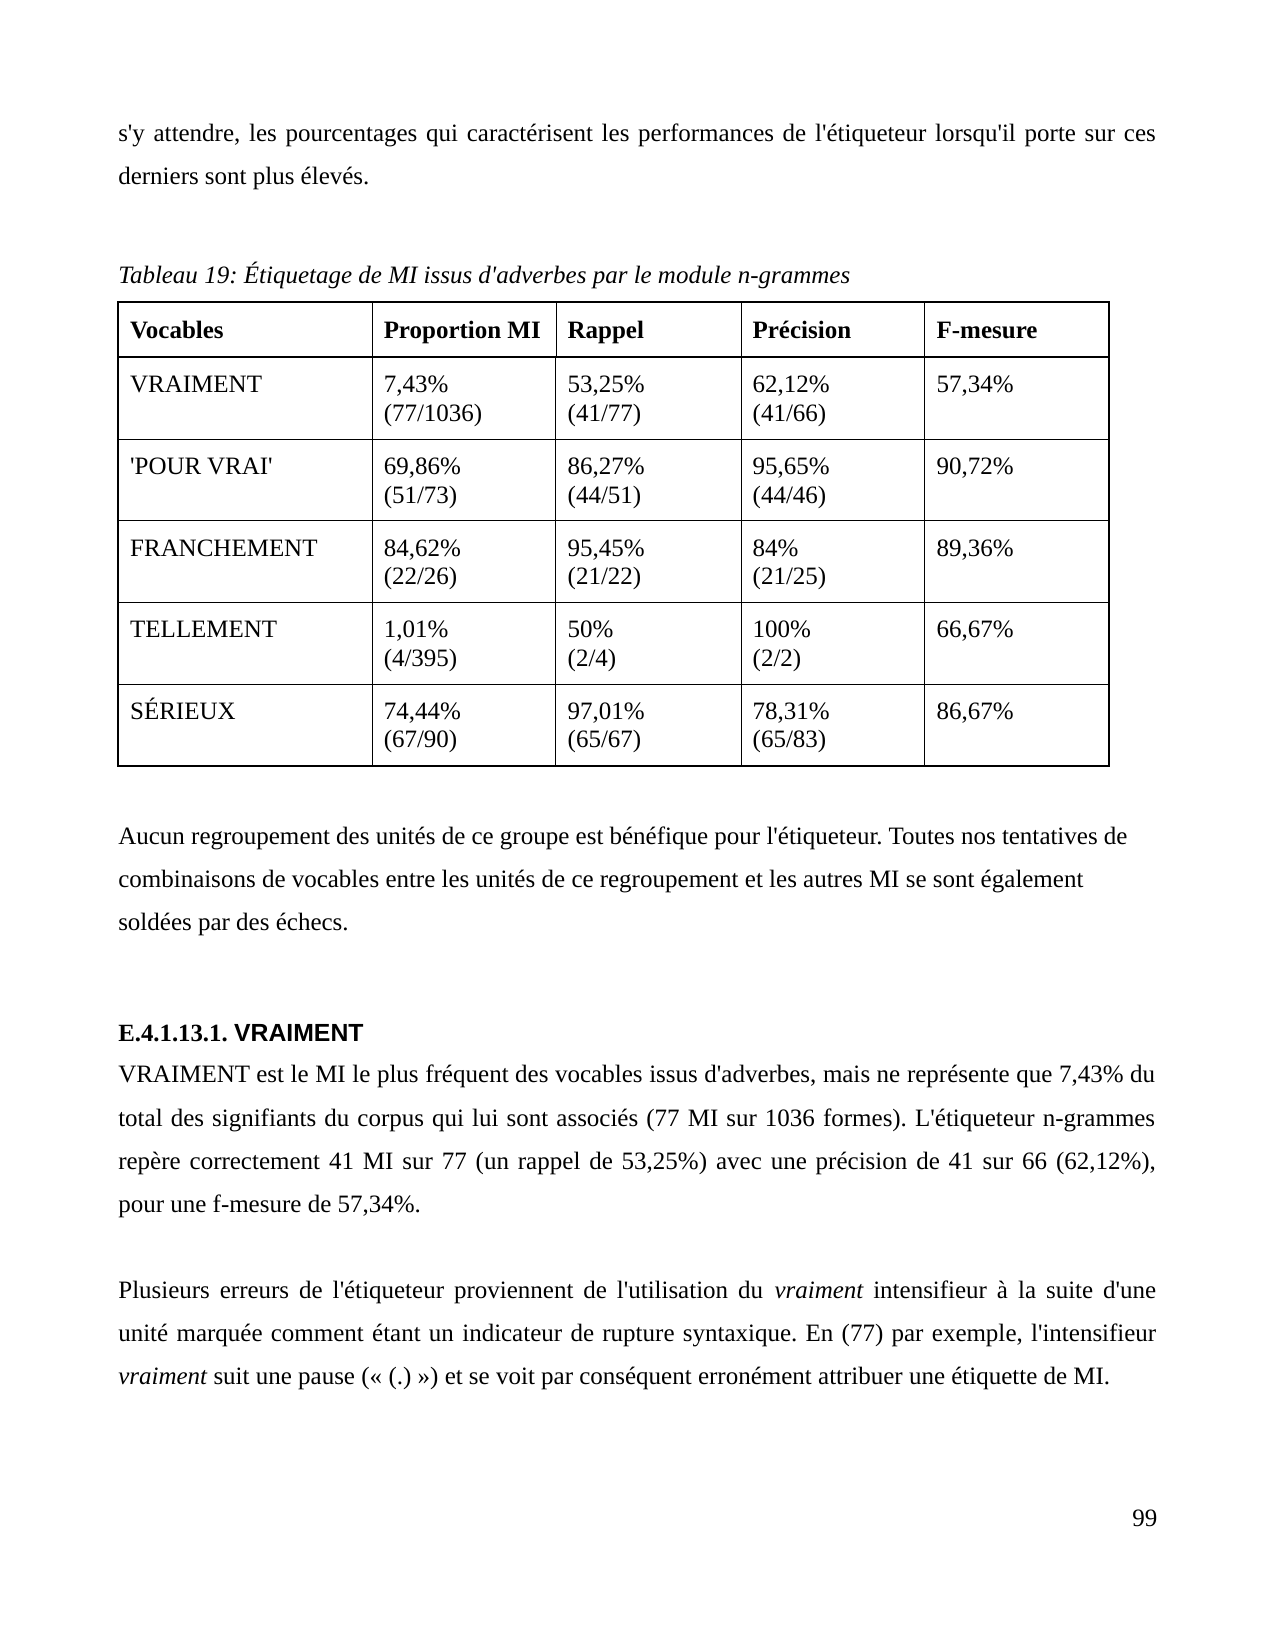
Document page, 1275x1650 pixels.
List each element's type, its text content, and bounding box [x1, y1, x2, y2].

table_header F-mesure [925, 303, 1108, 356]
table_cell TELLEMENT [119, 603, 372, 683]
subtitle E.4.1.13.1. VRAIMENT [118, 1018, 1157, 1047]
table_cell 100% (2/2) [742, 603, 924, 683]
table_cell 97,01% (65/67) [556, 685, 741, 765]
table_header Précision [742, 303, 924, 356]
table_cell 90,72% [925, 440, 1108, 520]
table_cell 'POUR VRAI' [119, 440, 372, 520]
table_cell 50% (2/4) [556, 603, 741, 683]
table_cell 89,36% [925, 521, 1108, 602]
table_cell 7,43% (77/1036) [373, 358, 555, 439]
text Aucun regroupement des unités de ce groupe est bénéfique pour l'étiqueteur. Toutes nos tentatives de combinaisons de vocables entre les unités de ce regroupement et les autres MI se sont également soldées par des échecs. [118, 821, 1157, 936]
table_cell 95,45% (21/22) [556, 521, 741, 602]
table_cell 74,44% (67/90) [373, 685, 555, 765]
table_cell 53,25% (41/77) [556, 358, 741, 439]
table_cell 78,31% (65/83) [742, 685, 924, 765]
table_cell 95,65% (44/46) [742, 440, 924, 520]
table_header Proportion MI [373, 303, 556, 356]
table_cell 66,67% [925, 603, 1108, 683]
table_cell 84,62% (22/26) [373, 521, 555, 602]
text VRAIMENT est le MI le plus fréquent des vocables issus d'adverbes, mais ne représente que 7,43% du total des signifiants du corpus qui lui sont associés (77 MI sur 1036 formes). L'étiqueteur n-grammes repère correctement 41 MI sur 77 (un rappel de 53,25%) avec une précision de 41 sur 66 (62,12%), pour une f-mesure de 57,34%. [118, 1059, 1157, 1218]
table_cell 57,34% [925, 358, 1108, 439]
table_cell 86,27% (44/51) [556, 440, 741, 520]
table_cell 62,12% (41/66) [742, 358, 924, 439]
table_header Rappel [557, 303, 741, 356]
table_cell FRANCHEMENT [119, 521, 372, 602]
text s'y attendre, les pourcentages qui caractérisent les performances de l'étiqueteur lorsqu'il porte sur ces derniers sont plus élevés. [118, 118, 1157, 190]
text Tableau 19: Étiquetage de MI issus d'adverbes par le module n-grammes [118, 260, 1157, 289]
table_cell VRAIMENT [119, 358, 372, 439]
table_cell SÉRIEUX [119, 685, 372, 765]
table_cell 86,67% [925, 685, 1108, 765]
table_cell 1,01% (4/395) [373, 603, 555, 683]
text Plusieurs erreurs de l'étiqueteur proviennent de l'utilisation du vraiment intensifieur à la suite d'une unité marquée comment étant un indicateur de rupture syntaxique. En (77) par exemple, l'intensifieur vraiment suit une pause (« (.) ») et se voit par conséquent erronément attribuer une étiquette de MI. [118, 1275, 1157, 1390]
table_cell 69,86% (51/73) [373, 440, 555, 520]
table_header Vocables [119, 303, 372, 356]
table_cell 84% (21/25) [742, 521, 924, 602]
